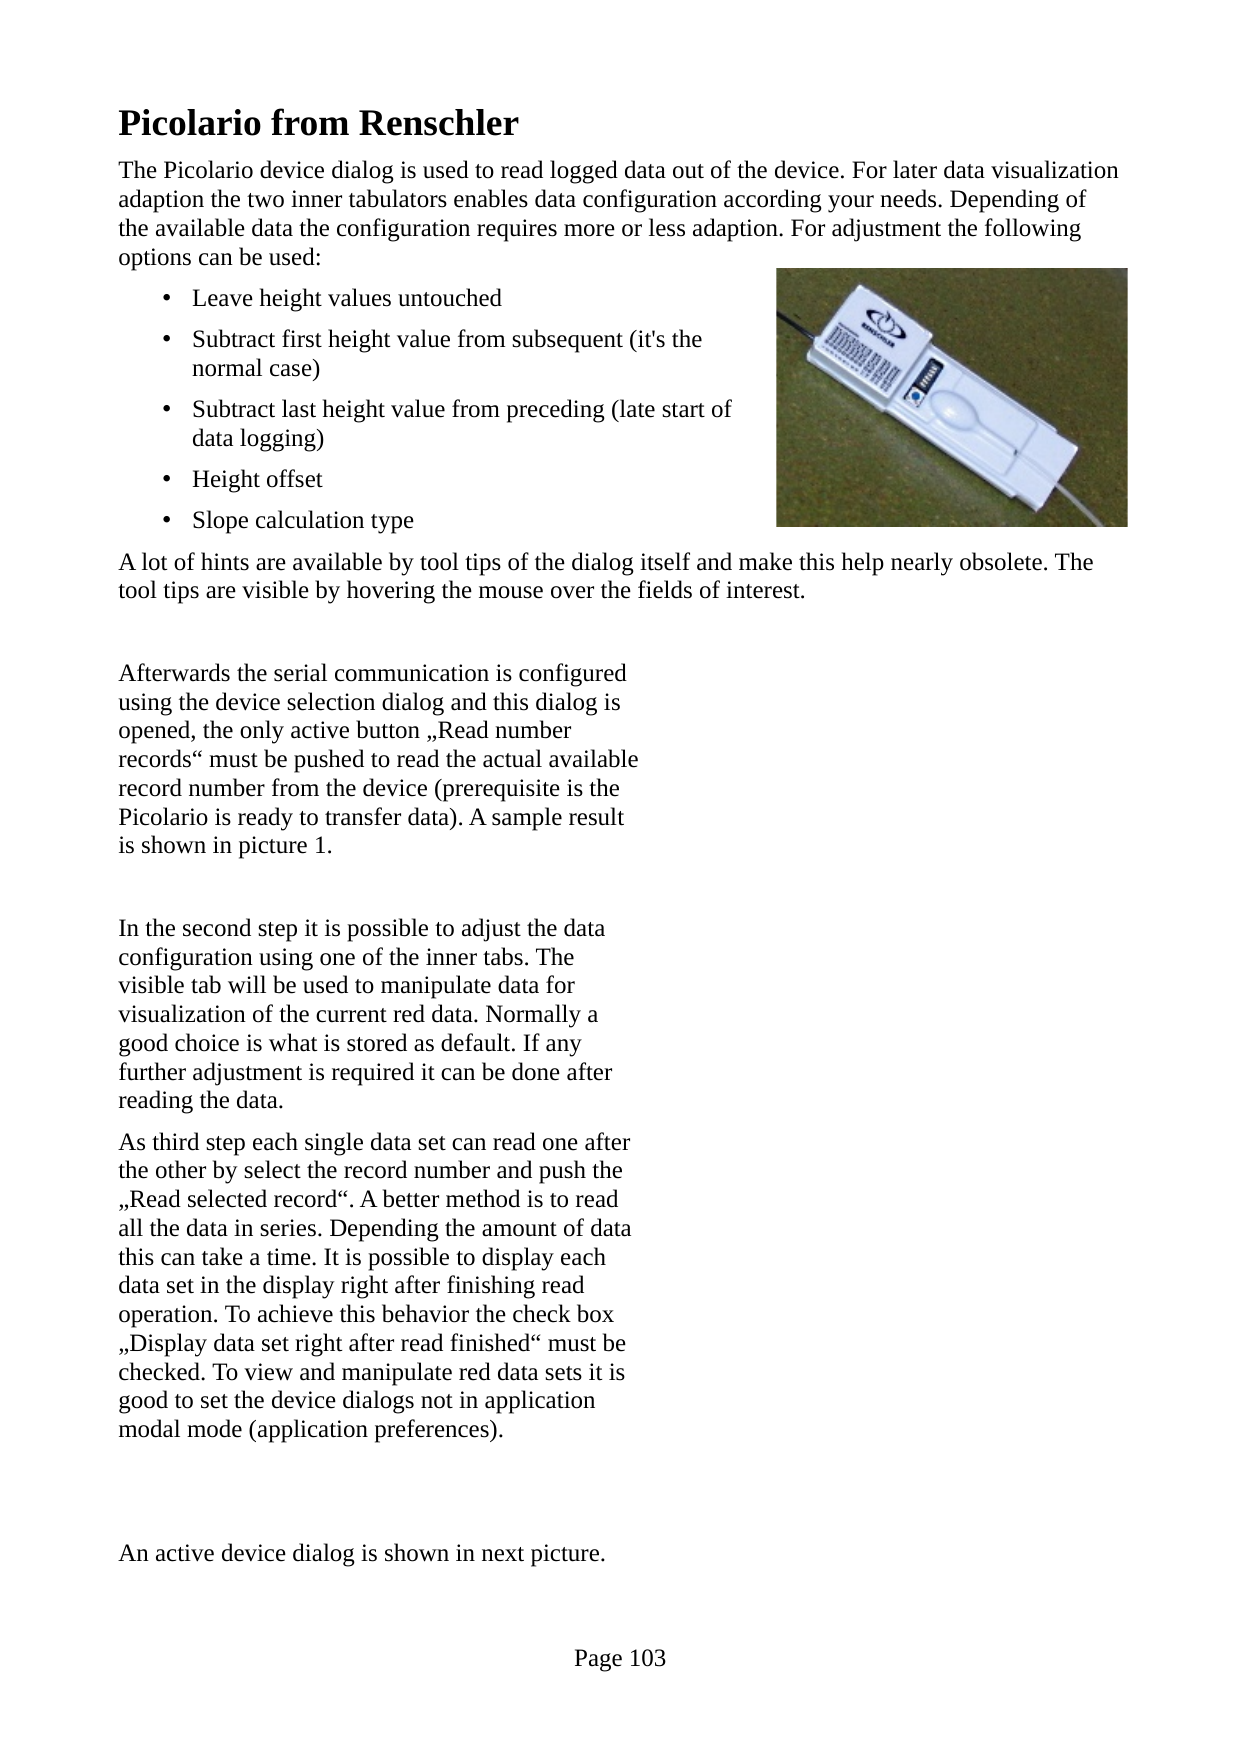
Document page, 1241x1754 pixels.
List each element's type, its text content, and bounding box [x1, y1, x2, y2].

list Leave height values untouched [162, 283, 776, 312]
subtitle Picolario from Renschler [118, 100, 1122, 143]
text In the second step it is possible to adjust the data configuration using one of the inner tabs. The visible tab will be used to manipulate data for visualization of the current red data. Normally a good choice is what is stored as default. If any further adjustment is required it can be done after reading the data. [118, 913, 1122, 1114]
text The Picolario device dialog is used to read logged data out of the device. For later data visualization adaption the two inner tabulators enables data configuration according your needs. Depending of the available data the configuration requires more or less adaption. For adjustment the following options can be used: [118, 156, 1122, 271]
list Slope calculation type [162, 506, 1122, 534]
text A lot of hints are available by tool tips of the dialog itself and make this help nearly obsolete. The tool tips are visible by hovering the mouse over the fields of interest. [118, 547, 1122, 604]
list Subtract first height value from subsequent (it's the normal case) [162, 324, 776, 382]
picture [776, 268, 1128, 527]
text Afterwards the serial communication is configured using the device selection dialog and this dialog is opened, the only active button „Read number records“ must be pushed to read the actual available record number from the device (prerequisite is the Picolario is ready to transfer data). A sample result is shown in picture 1. [118, 658, 1122, 859]
text An active device dialog is shown in next picture. [118, 1538, 1122, 1567]
list Subtract last height value from preceding (late start of data logging) [162, 394, 776, 452]
text As third step each single data set can read one after the other by select the record number and push the „Read selected record“. A better method is to read all the data in series. Depending the amount of data this can take a time. It is possible to display each data set in the display right after finishing read operation. To achieve this behavior the check box „Display data set right after read finished“ must be checked. To view and manipulate red data sets it is good to set the device dialogs not in application modal mode (application preferences). [118, 1127, 1122, 1443]
list Height offset [162, 464, 776, 493]
